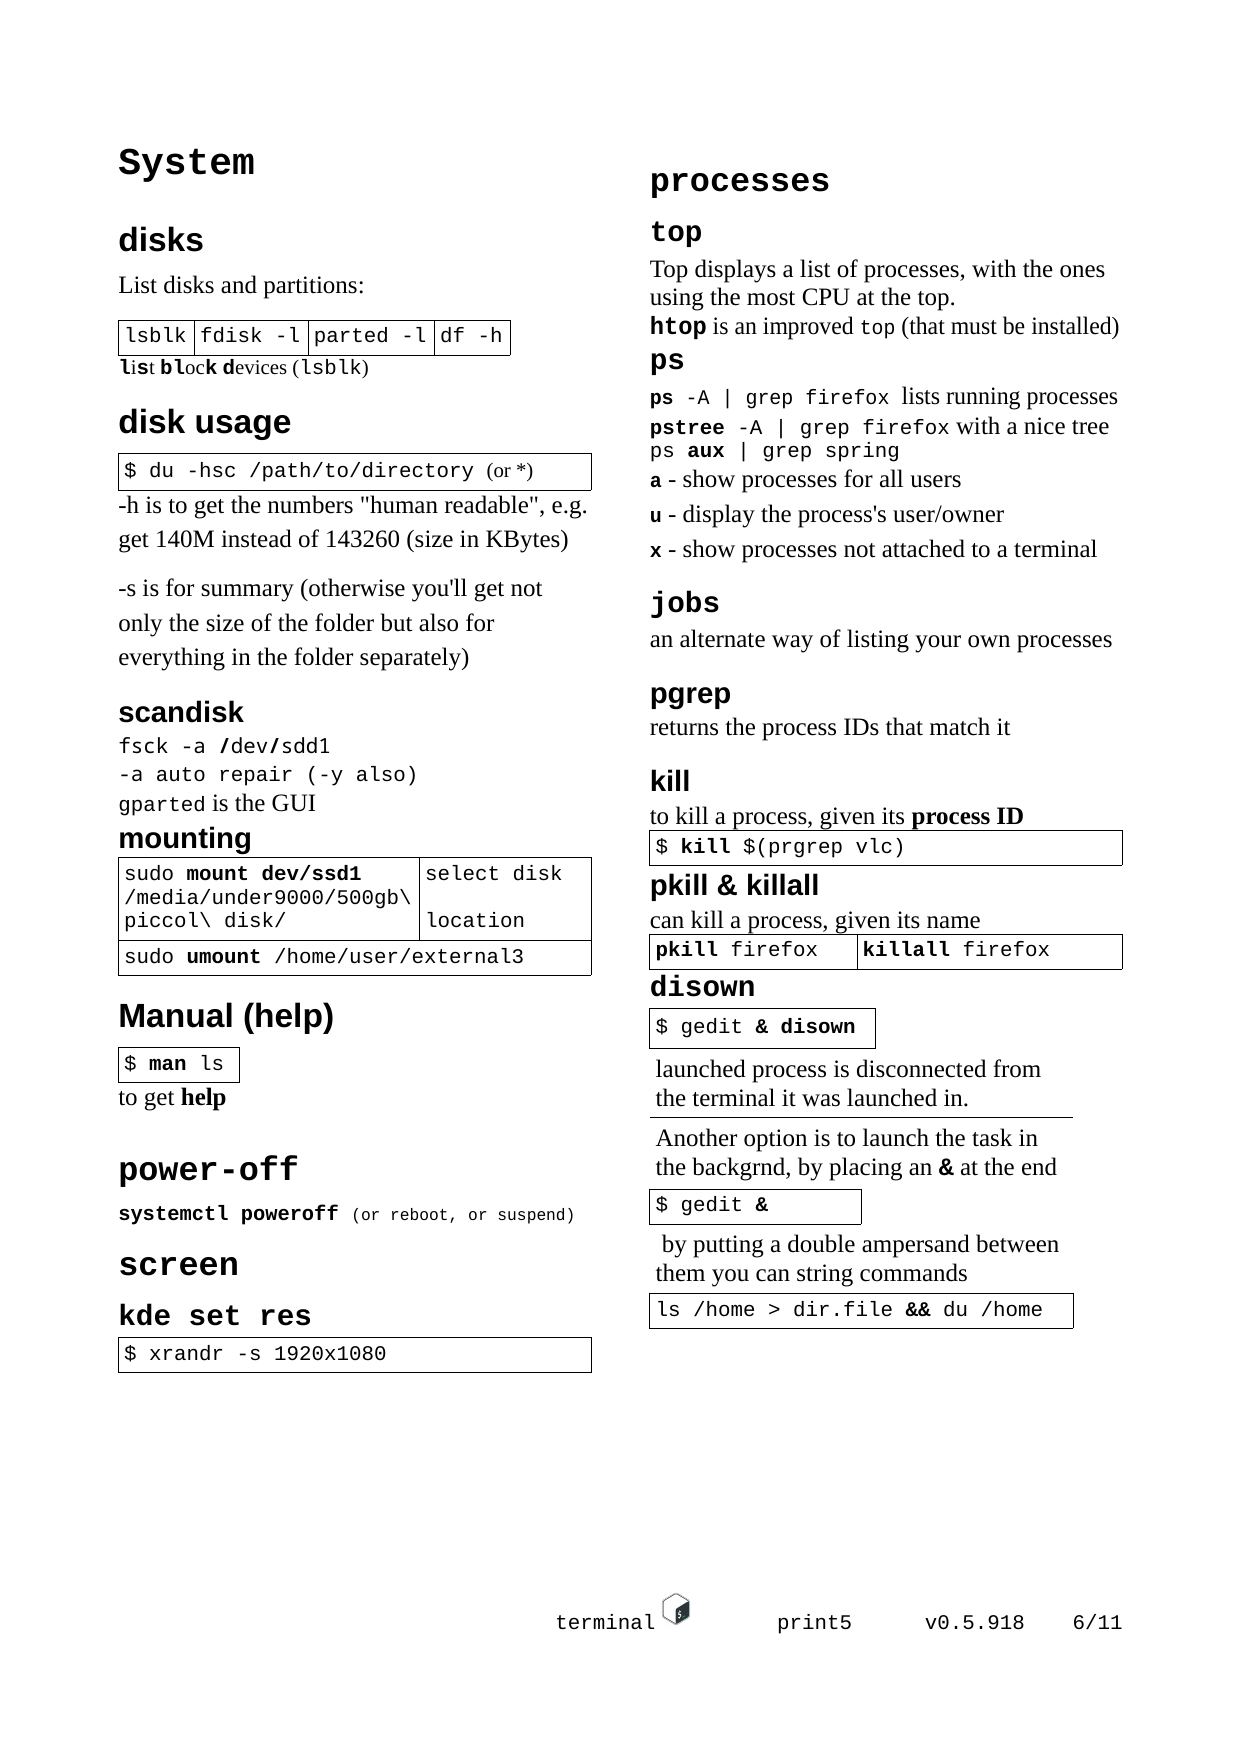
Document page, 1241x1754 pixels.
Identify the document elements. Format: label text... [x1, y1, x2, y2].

subtitle mounting [118, 821, 591, 854]
table_header fdisk -l [195, 321, 308, 355]
table_header $ du -hsc /path/to/directory (or *) [119, 454, 591, 490]
table_cell $ gedit & [650, 1190, 861, 1224]
subtitle jobs [649, 587, 1122, 621]
text to kill a process, given its process ID [649, 801, 1122, 830]
table_header $ man ls [119, 1048, 239, 1082]
text systemctl poweroff (or reboot, or suspend) [118, 1203, 591, 1226]
subtitle Manual (help) [118, 996, 591, 1034]
table_header parted -l [309, 321, 434, 355]
table_header select disk location [420, 858, 591, 940]
text -s is for summary (otherwise you'll get not only the size of the folder but also for everything in the folder separately) [118, 573, 591, 671]
text -h is to get the numbers "human readable", e.g. get 140M instead of 143260 (size in KBytes) [118, 491, 591, 553]
picture [655, 1588, 697, 1630]
subtitle kill [649, 764, 1122, 798]
text returns the process IDs that match it [649, 712, 1122, 741]
subtitle ps [649, 345, 1122, 378]
subtitle System [118, 143, 591, 186]
table_header killall firefox [858, 935, 1122, 969]
subtitle top [649, 217, 1122, 251]
text htop is an improved top (that must be installed) [649, 311, 1122, 342]
table_header lsblk [119, 321, 194, 355]
table_cell [862, 1189, 1073, 1224]
text gparted is the GUI [118, 788, 591, 818]
text -a auto repair (-y also) [118, 759, 591, 788]
subtitle power-off [118, 1152, 591, 1190]
table_cell Another option is to launch the task in the backgrnd, by placing an & at the end [650, 1118, 1073, 1188]
text an alternate way of listing your own processes [649, 624, 1122, 652]
table_cell by putting a double ampersand between them you can string commands [650, 1224, 1073, 1293]
table_cell launched process is disconnected from the terminal it was launched in. [650, 1048, 1073, 1117]
table_header $ xrandr -s 1920x1080 [119, 1338, 591, 1372]
subtitle pgrep [649, 676, 1122, 709]
table_header df -h [435, 321, 510, 355]
subtitle kde set res [118, 1301, 591, 1334]
subtitle screen [118, 1247, 591, 1285]
text pstree -A | grep firefox with a nice tree [649, 411, 1122, 440]
table_header [876, 1008, 1073, 1048]
table_cell sudo umount /home/user/external3 [119, 941, 591, 975]
text ps aux | grep spring [649, 440, 1122, 464]
text list block devices (lsblk) [118, 355, 591, 381]
table_header $ kill $(prgrep vlc) [650, 831, 1122, 865]
text List disks and partitions: [118, 271, 591, 299]
text a - show processes for all users u - display the process's user/owner x - show processes not attached to a terminal [649, 464, 1122, 564]
text to get help [118, 1082, 591, 1111]
table_header $ gedit & disown [650, 1009, 875, 1048]
subtitle processes [649, 164, 1122, 202]
subtitle scandisk [118, 694, 591, 728]
table_header sudo mount dev/ssd1 /media/under9000/500gb\ piccol\ disk/ [119, 858, 419, 940]
subtitle disks [118, 219, 591, 258]
text Top displays a list of processes, with the ones using the most CPU at the top. [649, 254, 1122, 311]
subtitle pkill & killall [649, 868, 1122, 902]
subtitle disk usage [118, 401, 591, 440]
table_header pkill firefox [650, 935, 857, 969]
text can kill a process, given its name [649, 905, 1122, 933]
table_cell ls /home > dir.file && du /home [650, 1294, 1073, 1328]
text ps -A | grep firefox lists running processes [649, 381, 1122, 411]
text fsck -a /dev/sdd1 [118, 731, 591, 759]
subtitle disown [649, 972, 1122, 1005]
